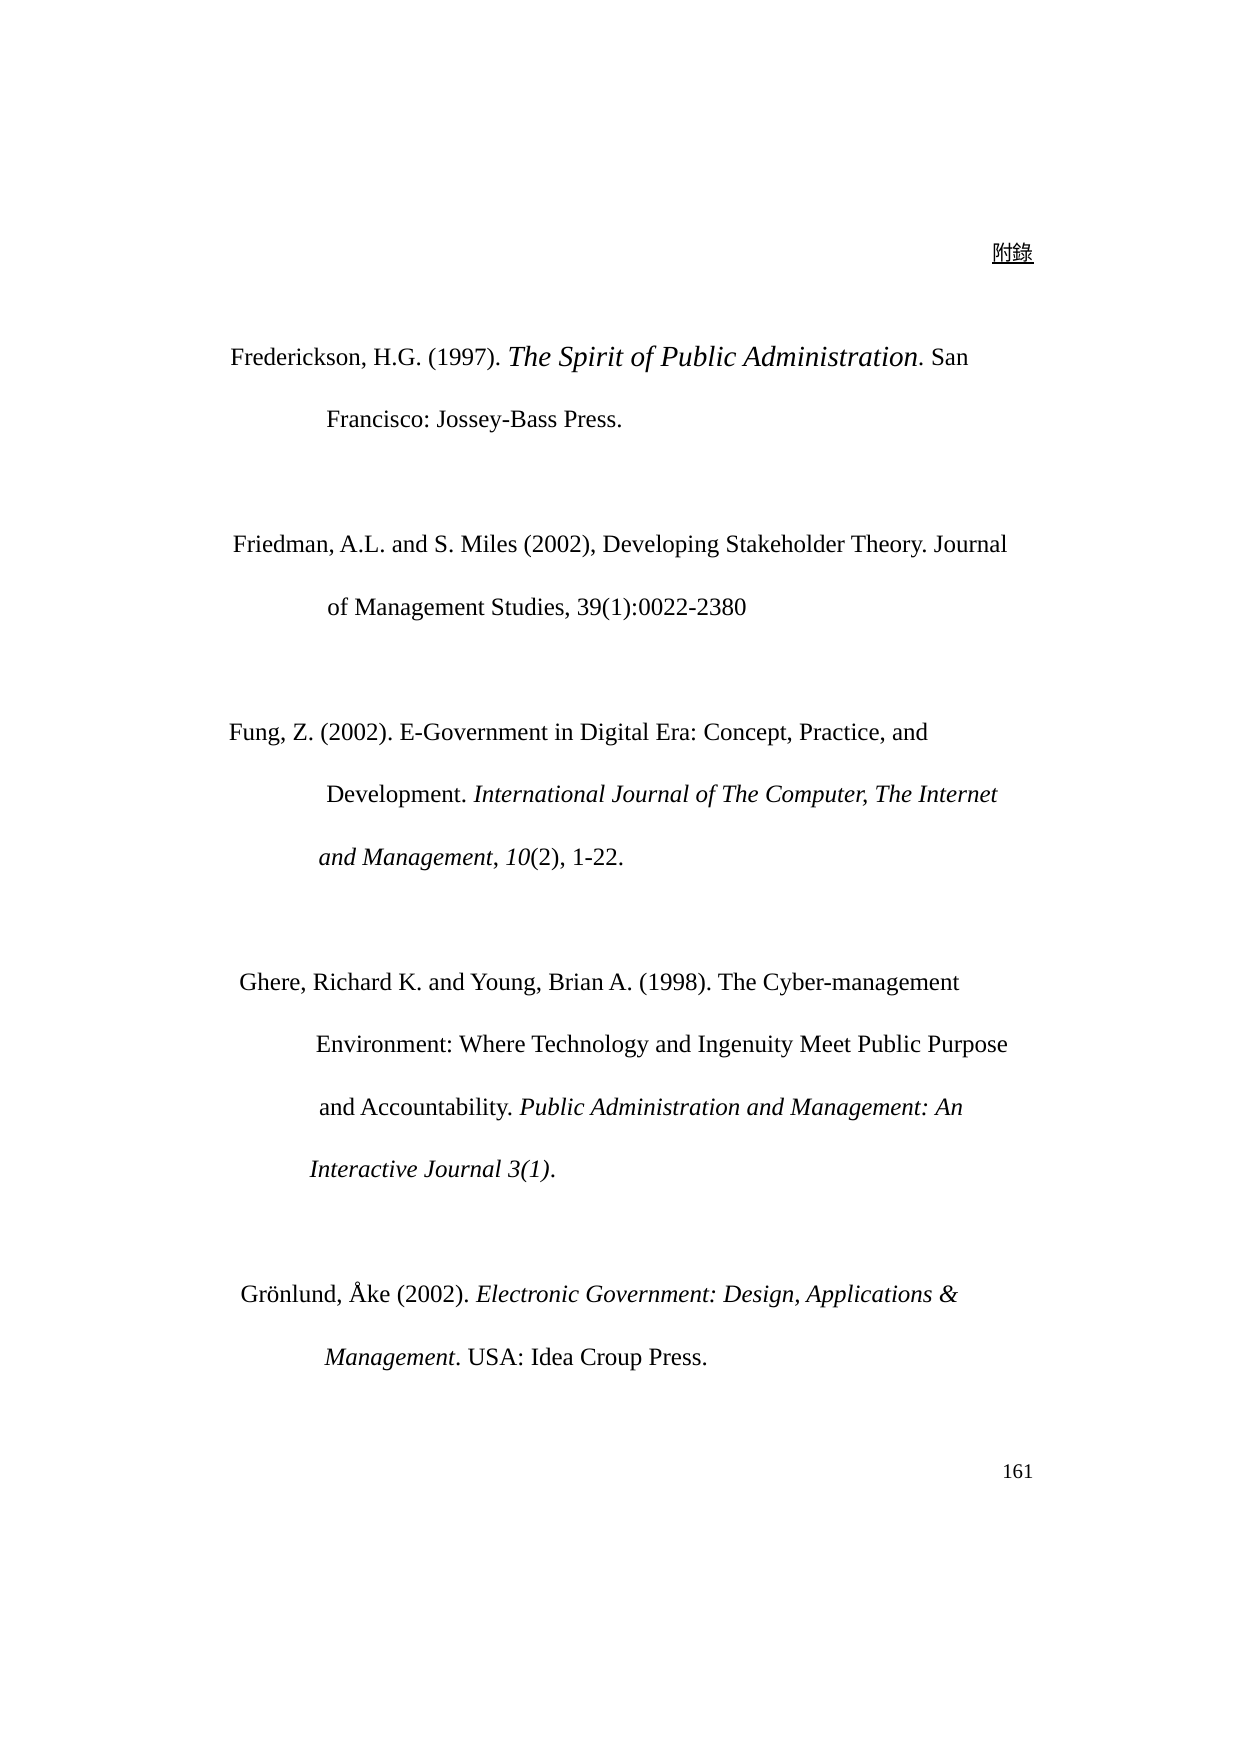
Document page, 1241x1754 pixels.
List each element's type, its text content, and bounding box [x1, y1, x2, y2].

text Ghere, Richard K. and Young, Brian A. (1998). The Cyber-management Environment: Where Technology and Ingenuity Meet Public Purpose and Accountability. Public Administration and Management: An Interactive Journal 3(1). [224, 939, 1016, 1189]
text Grönlund, Åke (2002). Electronic Government: Design, Applications & Management. USA: Idea Croup Press. [224, 1252, 1016, 1377]
text Frederickson, H.G. (1997). The Spirit of Public Administration. San Francisco: Jossey-Bass Press. [224, 314, 1016, 439]
text Friedman, A.L. and S. Miles (2002), Developing Stakeholder Theory. Journal of Management Studies, 39(1):0022-2380 [224, 502, 1016, 627]
text Fung, Z. (2002). E-Government in Digital Era: Concept, Practice, and Development. International Journal of The Computer, The Internet and Management, 10(2), 1-22. [224, 689, 1016, 877]
